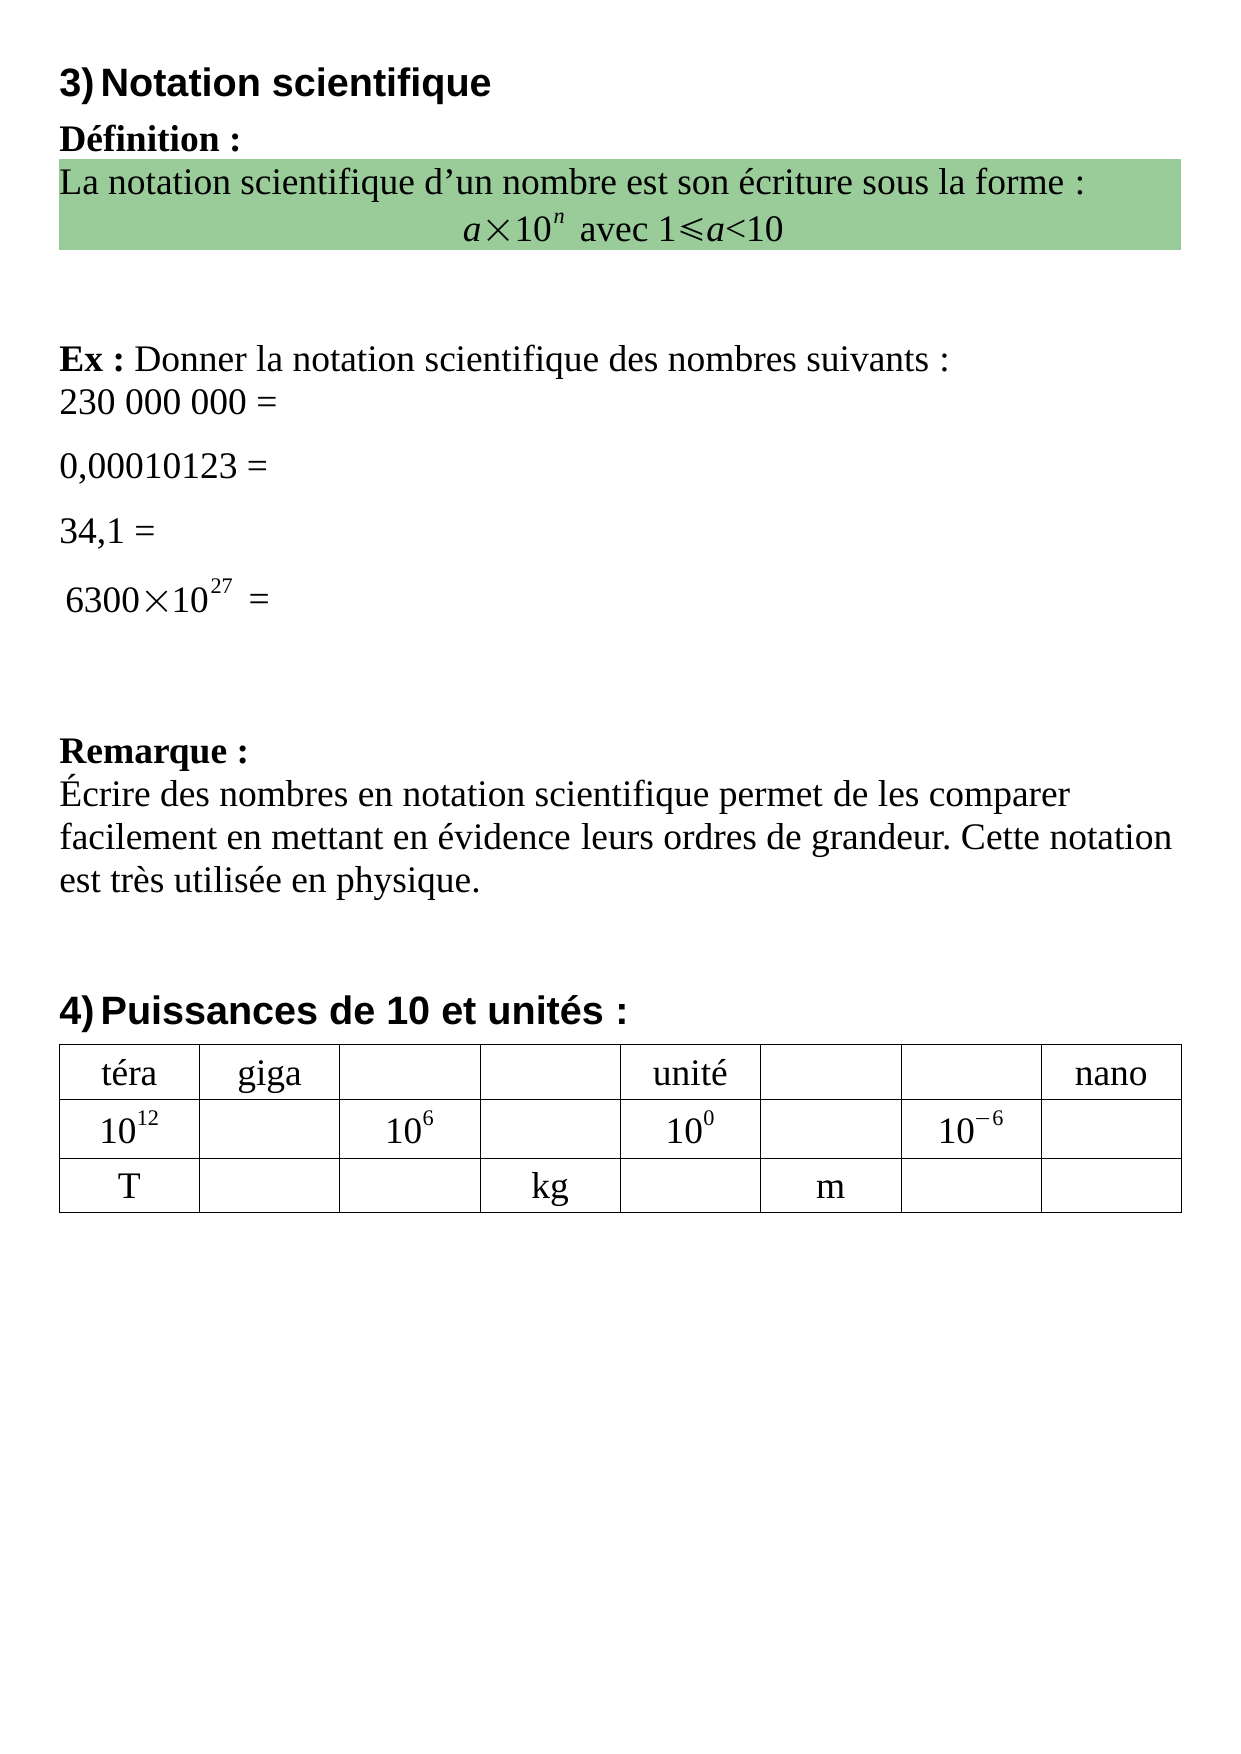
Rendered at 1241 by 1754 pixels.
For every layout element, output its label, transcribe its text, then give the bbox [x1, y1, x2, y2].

list Puissances de 10 et unités : [59, 987, 1181, 1032]
table_cell [761, 1100, 901, 1158]
table_cell [621, 1159, 760, 1212]
table_cell [340, 1100, 480, 1158]
table_header [761, 1045, 901, 1099]
table_cell [1042, 1100, 1181, 1158]
table_header nano [1042, 1045, 1181, 1099]
text La notation scientifique d’un nombre est son écriture sous la forme : [59, 159, 1181, 203]
table_header [481, 1045, 620, 1099]
table_cell T [60, 1159, 199, 1212]
table_cell [481, 1100, 620, 1158]
text Ex : Donner la notation scientifique des nombres suivants : [59, 336, 1181, 379]
text Écrire des nombres en notation scientifique permet de les comparer facilement en mettant en évidence leurs ordres de grandeur. Cette notation est très utilisée en physique. [59, 771, 1181, 901]
table_header [902, 1045, 1041, 1099]
table_cell [340, 1159, 480, 1212]
table_cell [621, 1100, 760, 1158]
table_cell [200, 1159, 339, 1212]
text avec 1a<10 [59, 203, 1181, 250]
text 230 000 000 = [59, 379, 1181, 422]
table_cell [60, 1100, 199, 1158]
table_header [340, 1045, 480, 1099]
table_cell [200, 1100, 339, 1158]
table_cell m [761, 1159, 901, 1212]
text Définition : [59, 116, 1181, 159]
table_cell [902, 1159, 1041, 1212]
text 0,00010123 = [59, 444, 1181, 487]
text 34,1 = [59, 508, 1181, 552]
table_cell [902, 1100, 1041, 1158]
table_header téra [60, 1045, 199, 1099]
table_cell [1042, 1159, 1181, 1212]
table_header unité [621, 1045, 760, 1099]
table_cell kg [481, 1159, 620, 1212]
list Notation scientifique [59, 59, 1181, 105]
text Remarque : [59, 728, 1181, 771]
table_header giga [200, 1045, 339, 1099]
text = [59, 573, 1181, 620]
